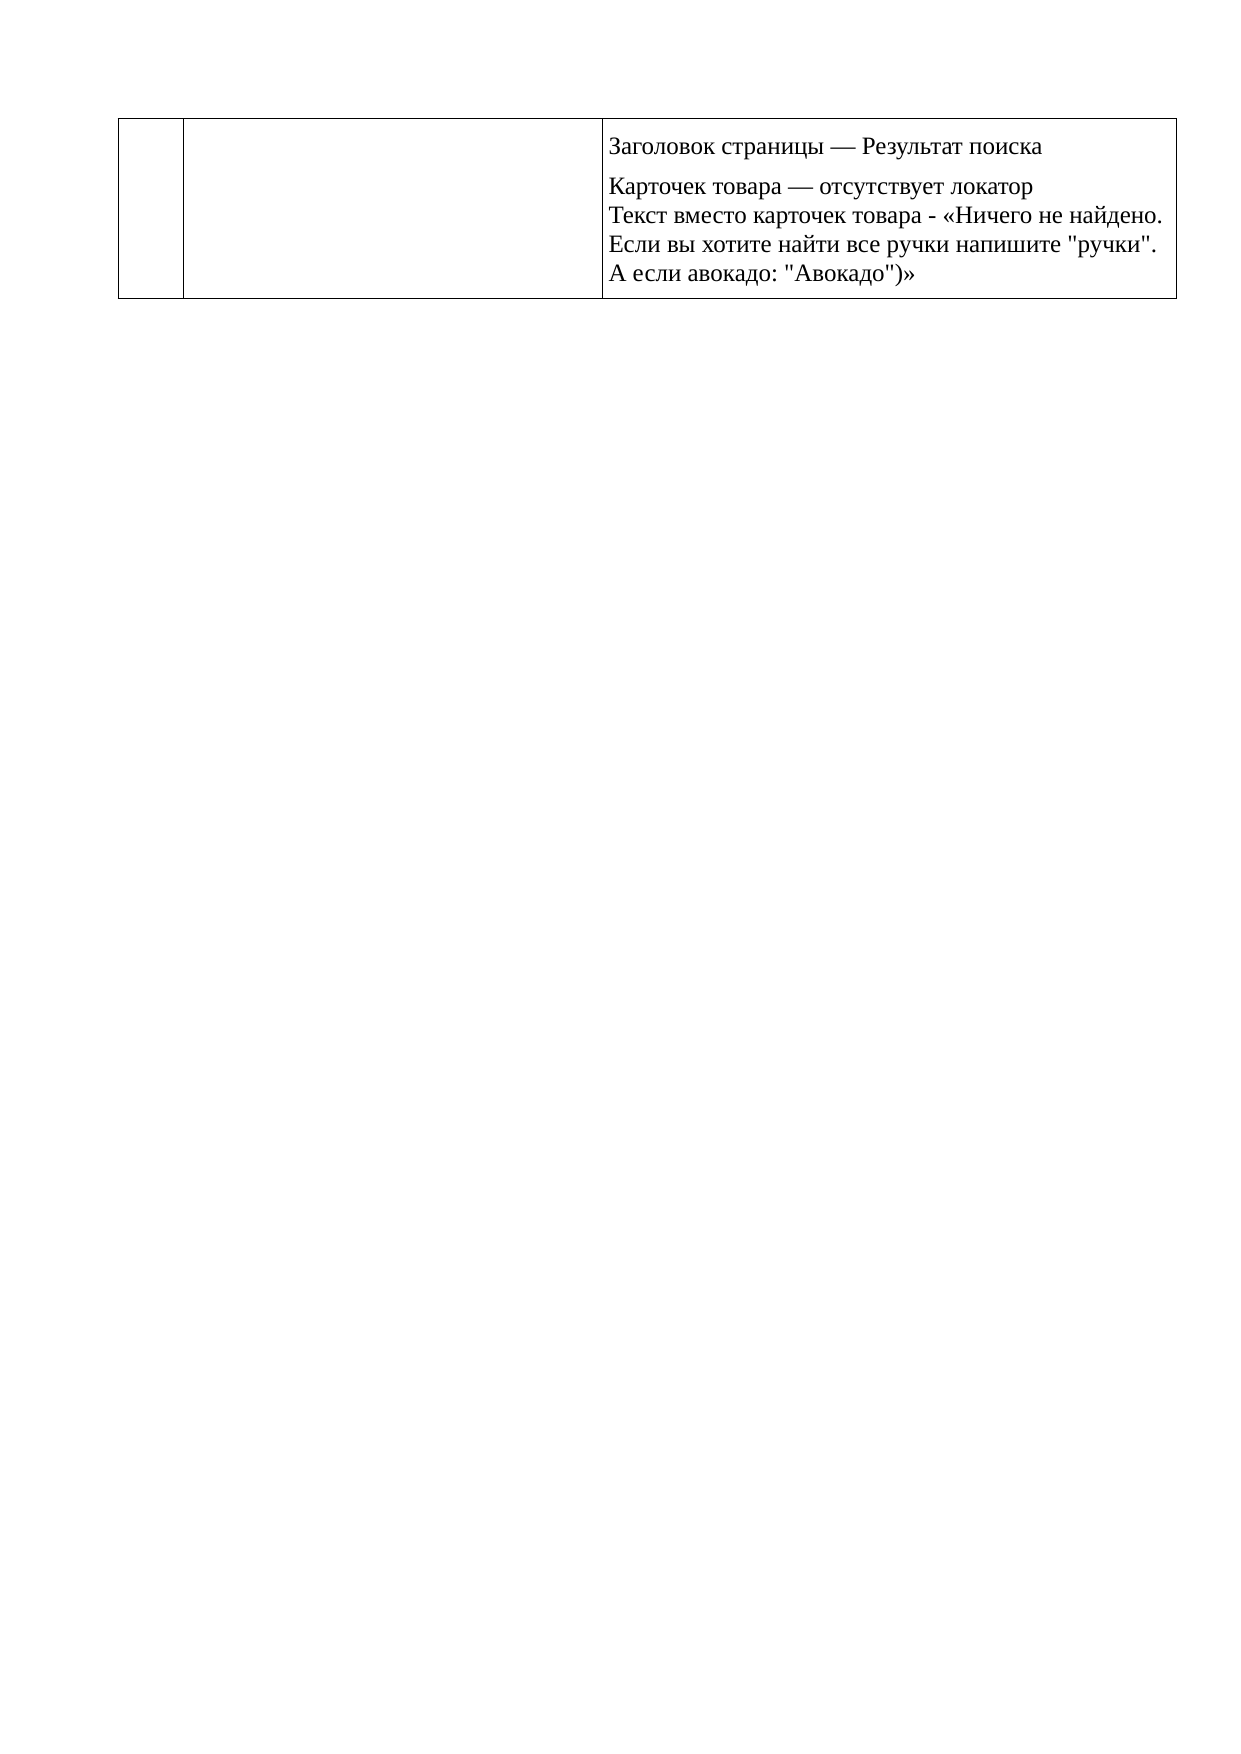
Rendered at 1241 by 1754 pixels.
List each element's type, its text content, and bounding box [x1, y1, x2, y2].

table_cell [119, 119, 183, 298]
table_cell Заголовок страницы — Результат поиска Карточек товара — отсутствует локатор Текст вместо карточек товара - «Ничего не найдено. Если вы хотите найти все ручки напишите "ручки". А если авокадо: "Авокадо")» [603, 119, 1176, 298]
table_cell [184, 119, 602, 298]
